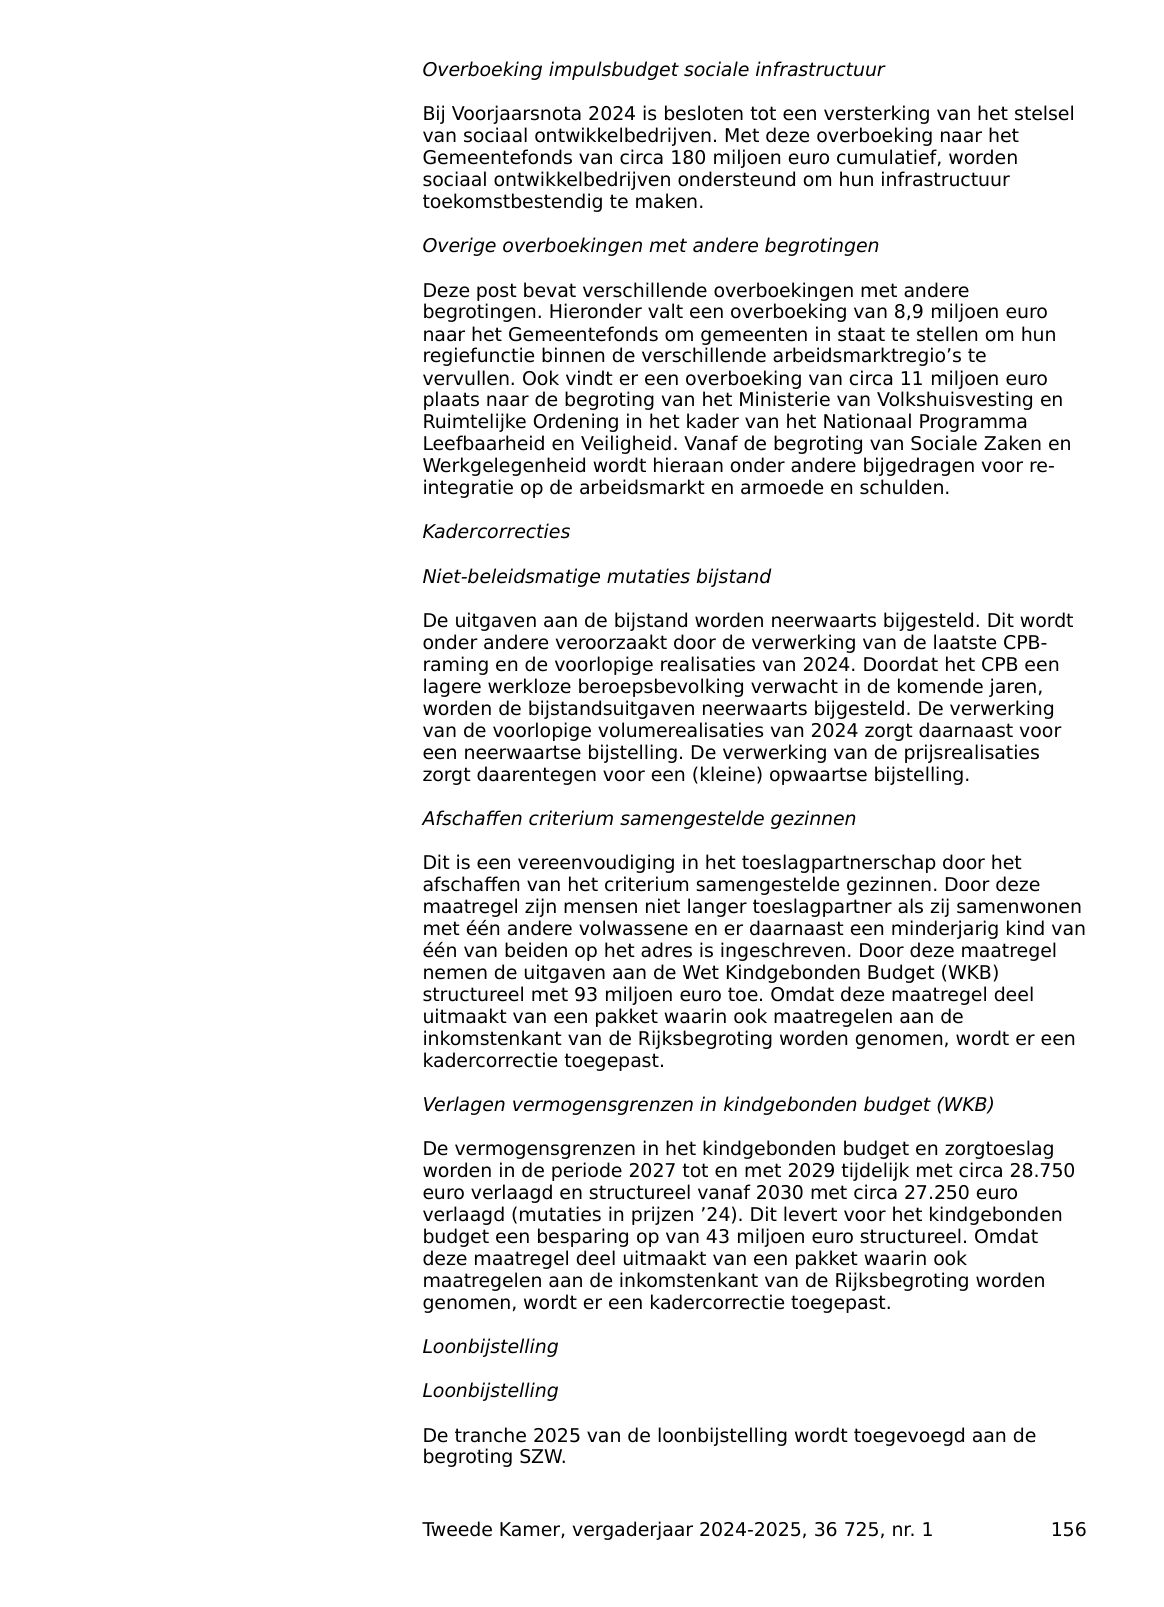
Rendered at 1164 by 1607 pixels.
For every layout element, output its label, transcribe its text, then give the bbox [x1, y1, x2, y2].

text De tranche 2025 van de loonbĳstelling wordt toegevoegd aan de begroting SZW. [422, 1424, 1087, 1468]
subtitle Afschaffen criterium samengestelde gezinnen [422, 808, 1087, 830]
subtitle Kadercorrecties [422, 521, 1087, 543]
text Deze post bevat verschillende overboekingen met andere begrotingen. Hieronder valt een overboeking van 8,9 miljoen euro naar het Gemeentefonds om gemeenten in staat te stellen om hun regiefunctie binnen de verschillende arbeidsmarktregio’s te vervullen. Ook vindt er een overboeking van circa 11 miljoen euro plaats naar de begroting van het Ministerie van Volkshuisvesting en Ruimtelijke Ordening in het kader van het Nationaal Programma Leefbaarheid en Veiligheid. Vanaf de begroting van Sociale Zaken en Werkgelegenheid wordt hieraan onder andere bijgedragen voor re-integratie op de arbeidsmarkt en armoede en schulden. [422, 279, 1087, 499]
subtitle Niet-beleidsmatige mutaties bijstand [422, 566, 1087, 588]
text Bij Voorjaarsnota 2024 is besloten tot een versterking van het stelsel van sociaal ontwikkelbedrijven. Met deze overboeking naar het Gemeentefonds van circa 180 miljoen euro cumulatief, worden sociaal ontwikkelbedrijven ondersteund om hun infrastructuur toekomstbestendig te maken. [422, 103, 1087, 213]
subtitle Overige overboekingen met andere begrotingen [422, 235, 1087, 257]
text Dit is een vereenvoudiging in het toeslagpartnerschap door het afschaffen van het criterium samengestelde gezinnen. Door deze maatregel zijn mensen niet langer toeslagpartner als zij samenwonen met één andere volwassene en er daarnaast een minderjarig kind van één van beiden op het adres is ingeschreven. Door deze maatregel nemen de uitgaven aan de Wet Kindgebonden Budget (WKB) structureel met 93 miljoen euro toe. Omdat deze maatregel deel uitmaakt van een pakket waarin ook maatregelen aan de inkomstenkant van de Rijksbegroting worden genomen, wordt er een kadercorrectie toegepast. [422, 852, 1087, 1072]
subtitle Loonbijstelling [422, 1380, 1087, 1402]
subtitle Overboeking impulsbudget sociale infrastructuur [422, 59, 1087, 81]
text De vermogensgrenzen in het kindgebonden budget en zorgtoeslag worden in de periode 2027 tot en met 2029 tijdelijk met circa 28.750 euro verlaagd en structureel vanaf 2030 met circa 27.250 euro verlaagd (mutaties in prijzen ’24). Dit levert voor het kindgebonden budget een besparing op van 43 miljoen euro structureel. Omdat deze maatregel deel uitmaakt van een pakket waarin ook maatregelen aan de inkomstenkant van de Rijksbegroting worden genomen, wordt er een kadercorrectie toegepast. [422, 1138, 1087, 1314]
subtitle Loonbijstelling [422, 1336, 1087, 1358]
subtitle Verlagen vermogensgrenzen in kindgebonden budget (WKB) [422, 1094, 1087, 1116]
text De uitgaven aan de bijstand worden neerwaarts bijgesteld. Dit wordt onder andere veroorzaakt door de verwerking van de laatste CPB-raming en de voorlopige realisaties van 2024. Doordat het CPB een lagere werkloze beroepsbevolking verwacht in de komende jaren, worden de bijstandsuitgaven neerwaarts bijgesteld. De verwerking van de voorlopige volumerealisaties van 2024 zorgt daarnaast voor een neerwaartse bijstelling. De verwerking van de prijsrealisaties zorgt daarentegen voor een (kleine) opwaartse bijstelling. [422, 610, 1087, 786]
